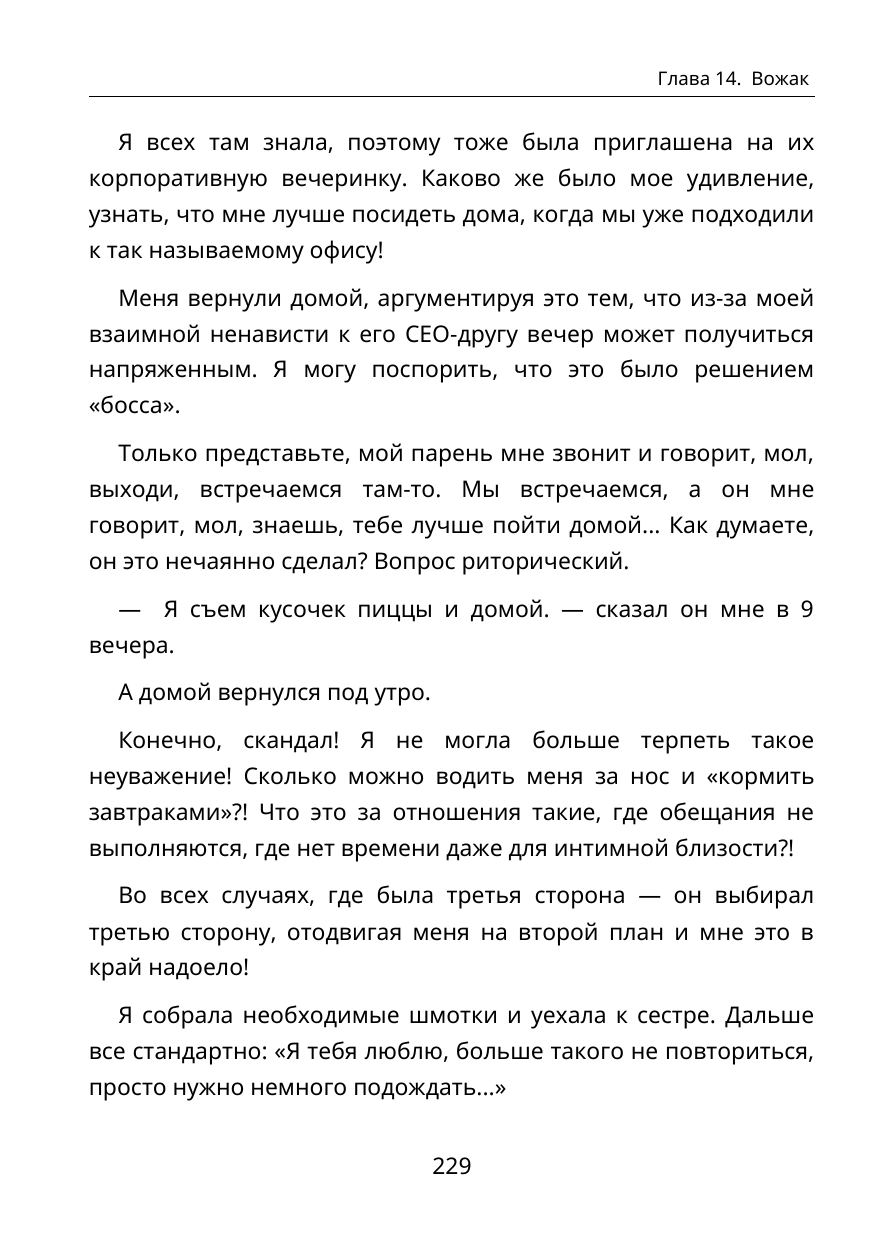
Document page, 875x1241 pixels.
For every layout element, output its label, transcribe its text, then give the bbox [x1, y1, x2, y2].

list Я съем кусочек пиццы и домой. — сказал он мне в 9 вечера. [88, 593, 815, 660]
text Конечно, скандал! Я не могла больше терпеть такое неуважение! Сколько можно водить меня за нос и «кормить завтраками»?! Что это за отношения такие, где обещания не выполняются, где нет времени даже для интимной близости?! [88, 724, 815, 863]
text Только представьте, мой парень мне звонит и говорит, мол, выходи, встречаемся там-то. Мы встречаемся, а он мне говорит, мол, знаешь, тебе лучше пойти домой... Как думаете, он это нечаянно сделал? Вопрос риторический. [88, 437, 815, 576]
text Во всех случаях, где была третья сторона — он выбирал третью сторону, отодвигая меня на второй план и мне это в край надоело! [88, 879, 815, 983]
text Я всех там знала, поэтому тоже была приглашена на их корпоративную вечеринку. Каково же было мое удивление, узнать, что мне лучше посидеть дома, когда мы уже подходили к так называемому офису! [88, 126, 815, 265]
text А домой вернулся под утро. [88, 676, 815, 707]
text Я собрала необходимые шмотки и уехала к сестре. Дальше все стандартно: «Я тебя люблю, больше такого не повториться, просто нужно немного подождать...» [88, 999, 815, 1102]
text Меня вернули домой, аргументируя это тем, что из-за моей взаимной ненависти к его СЕО-другу вечер может получиться напряженным. Я могу поспорить, что это было решением «босса». [88, 282, 815, 421]
